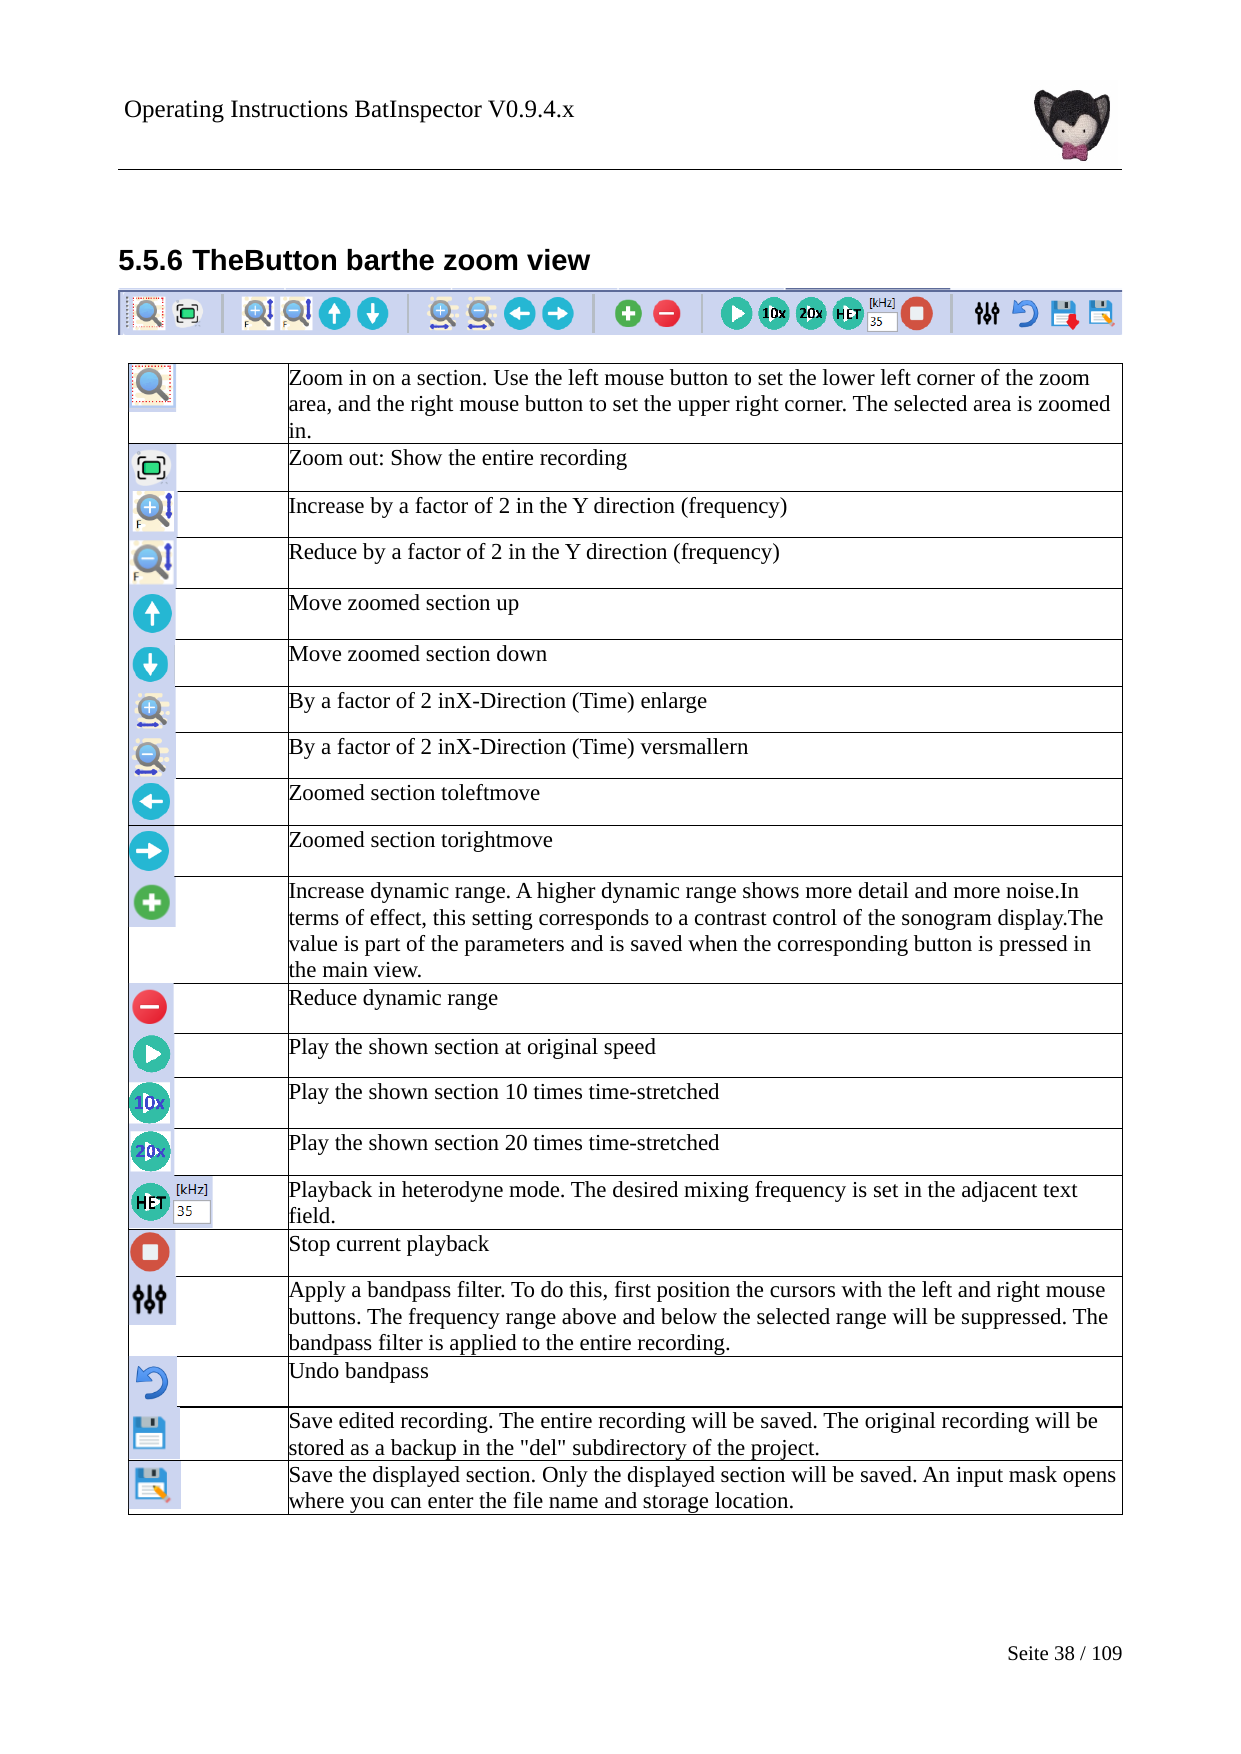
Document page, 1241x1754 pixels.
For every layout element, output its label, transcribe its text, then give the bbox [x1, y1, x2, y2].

table_cell [175, 1129, 288, 1175]
table_cell [175, 1034, 288, 1077]
table_cell Play the shown section 10 times time-stretched [289, 1078, 1122, 1128]
table_cell Increase by a factor of 2 in the Y direction (frequency) [289, 492, 1122, 537]
table_cell [176, 589, 288, 639]
table_cell Zoomed section toleftmove [289, 779, 1122, 825]
table_cell Apply a bandpass filter. To do this, first position the cursors with the left and right mouse buttons. The frequency range above and below the selected range will be suppressed. The bandpass filter is applied to the entire recording. [289, 1277, 1122, 1356]
table_cell [174, 984, 288, 1032]
picture [128, 983, 213, 1228]
table_cell Play the shown section at original speed [289, 1034, 1122, 1077]
picture [128, 1230, 177, 1325]
table_cell [178, 492, 288, 537]
picture [128, 1461, 181, 1509]
table_cell Reduce dynamic range [289, 984, 1122, 1032]
table_cell [129, 877, 288, 983]
table_cell [177, 444, 288, 491]
table_cell [176, 733, 288, 778]
table_cell Zoom out: Show the entire recording [289, 444, 1122, 491]
picture [118, 288, 1123, 335]
subtitle TheButton barthe zoom view [118, 243, 1122, 276]
table_header [129, 364, 288, 443]
table_cell [175, 779, 288, 825]
picture [1030, 80, 1119, 169]
table_cell Reduce by a factor of 2 in the Y direction (frequency) [289, 538, 1122, 588]
table_cell [129, 1277, 288, 1356]
table_cell [177, 538, 288, 588]
table_cell [177, 1357, 288, 1406]
table_cell By a factor of 2 inX-Direction (Time) enlarge [289, 687, 1122, 732]
picture [128, 444, 178, 825]
table_cell By a factor of 2 inX-Direction (Time) versmallern [289, 733, 1122, 778]
picture [128, 364, 177, 412]
table_cell [175, 1078, 288, 1128]
table_cell Zoomed section torightmove [289, 826, 1122, 876]
table_cell Play the shown section 20 times time-stretched [289, 1129, 1122, 1175]
table_cell [176, 687, 288, 732]
table_cell Move zoomed section down [289, 640, 1122, 686]
table_cell [129, 1408, 288, 1460]
table_cell Save the displayed section. Only the displayed section will be saved. An input mask opens where you can enter the file name and storage location. [289, 1461, 1122, 1514]
table_cell [176, 1230, 288, 1276]
table_cell [175, 640, 288, 686]
table_cell Undo bandpass [289, 1357, 1122, 1406]
picture [128, 826, 176, 927]
picture [128, 1356, 180, 1459]
table_cell [129, 1461, 288, 1514]
table_header Zoom in on a section. Use the left mouse button to set the lower left corner of the zoom area, and the right mouse button to set the upper right corner. The selected area is zoomed in. [289, 364, 1122, 443]
table_cell Playback in heterodyne mode. The desired mixing frequency is set in the adjacent text field. [289, 1176, 1122, 1229]
table_cell Increase dynamic range. A higher dynamic range shows more detail and more noise.In terms of effect, this setting corresponds to a contrast control of the sonogram display.The value is part of the parameters and is saved when the corresponding button is pressed in the main view. [289, 877, 1122, 983]
table_cell [129, 1176, 288, 1229]
table_cell [175, 826, 288, 876]
table_cell Stop current playback [289, 1230, 1122, 1276]
table_cell Move zoomed section up [289, 589, 1122, 639]
table_cell Save edited recording. The entire recording will be saved. The original recording will be stored as a backup in the "del" subdirectory of the project. [289, 1408, 1122, 1460]
